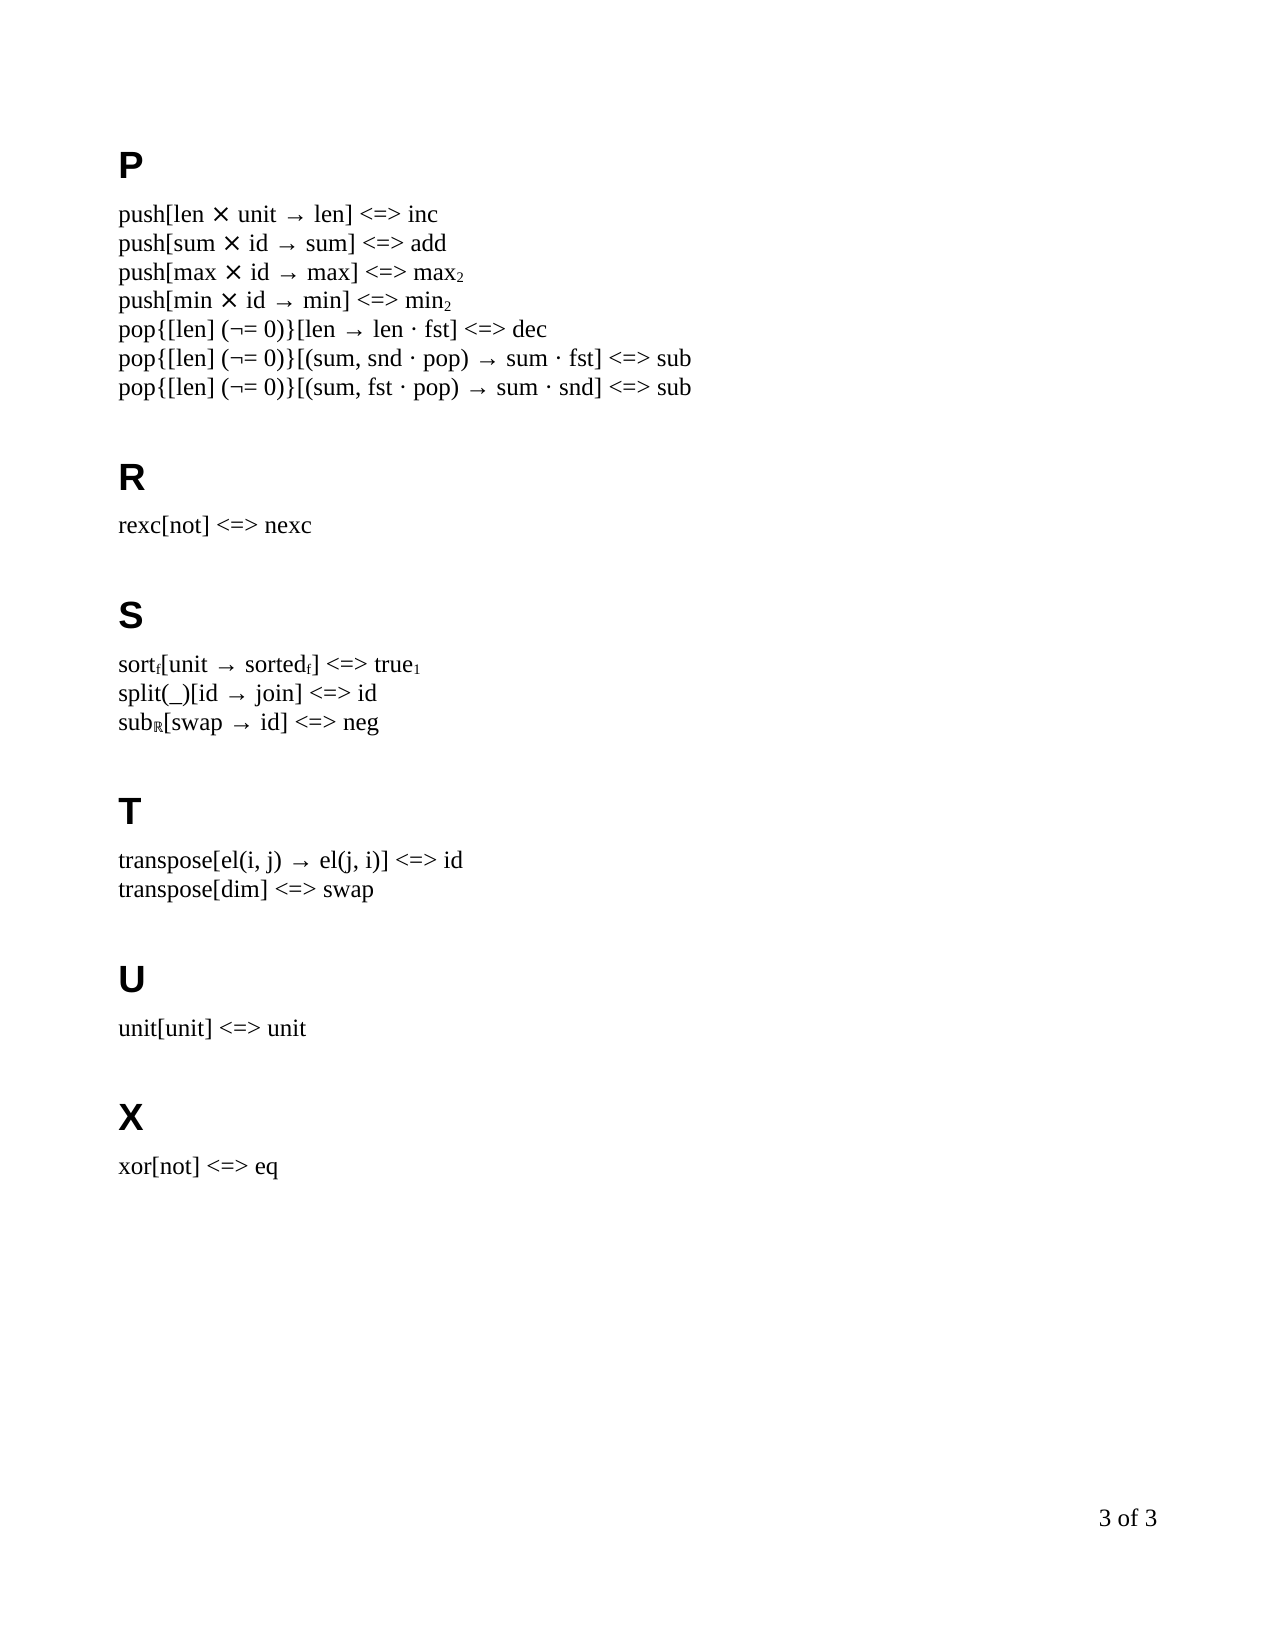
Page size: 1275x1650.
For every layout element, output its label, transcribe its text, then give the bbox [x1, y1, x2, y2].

subtitle R [118, 454, 1157, 498]
text pop{[len] (¬= 0)}[(sum, snd · pop) → sum · fst] <=> sub [118, 343, 1157, 372]
text transpose[el(i, j) → el(j, i)] <=> id [118, 845, 1157, 874]
subtitle S [118, 593, 1157, 637]
subtitle P [118, 143, 1157, 187]
text subℝ[swap → id] <=> neg [118, 707, 1157, 735]
text push[max ⨯ id → max] <=> max2 [118, 257, 1157, 286]
text transpose[dim] <=> swap [118, 874, 1157, 903]
text rexc[not] <=> nexc [118, 510, 1157, 539]
text xor[not] <=> eq [118, 1151, 1157, 1180]
text push[min ⨯ id → min] <=> min2 [118, 286, 1157, 314]
text push[sum ⨯ id → sum] <=> add [118, 228, 1157, 257]
subtitle T [118, 789, 1157, 833]
subtitle U [118, 956, 1157, 1000]
text sortf[unit → sortedf] <=> true1 [118, 649, 1157, 678]
text pop{[len] (¬= 0)}[len → len · fst] <=> dec [118, 314, 1157, 343]
text unit[unit] <=> unit [118, 1013, 1157, 1041]
text split(_)[id → join] <=> id [118, 678, 1157, 707]
subtitle X [118, 1095, 1157, 1139]
text pop{[len] (¬= 0)}[(sum, fst · pop) → sum · snd] <=> sub [118, 372, 1157, 401]
text push[len ⨯ unit → len] <=> inc [118, 199, 1157, 228]
